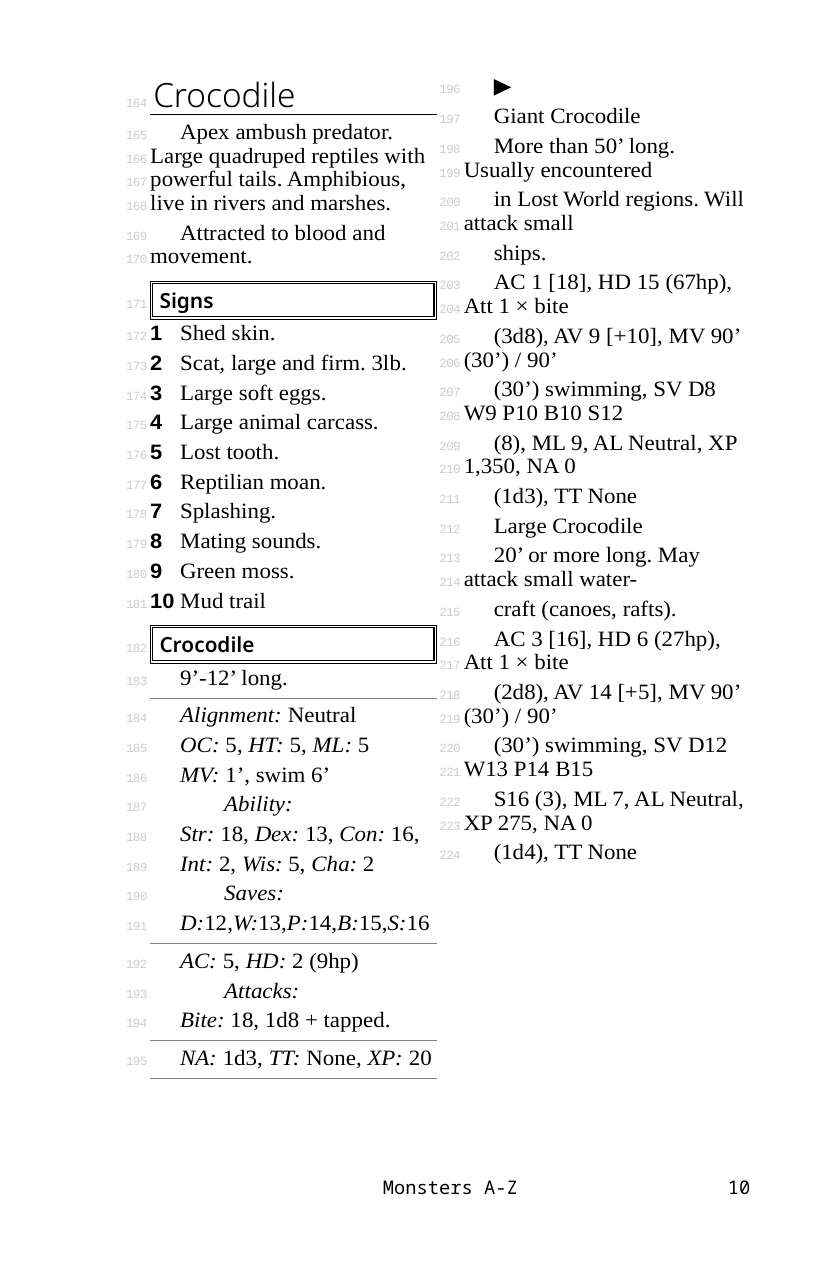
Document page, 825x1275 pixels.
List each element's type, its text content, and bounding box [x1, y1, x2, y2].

text Apex ambush predator. Large quadruped reptiles with powerful tails. Amphibious, live in rivers and marshes. [150, 120, 437, 215]
list Mud trail [150, 589, 437, 613]
text ships. [463, 241, 750, 265]
text S16 (3), ML 7, AL Neutral, XP 275, NA 0 [463, 787, 750, 835]
text More than 50’ long. Usually encountered [463, 134, 750, 182]
text NA: 1d3, TT: None, XP: 20 [150, 1047, 437, 1070]
text (3d8), AV 9 [+10], MV 90’ (30’) / 90’ [463, 324, 750, 372]
text Large Crocodile [463, 514, 750, 538]
text Ability: [150, 793, 437, 817]
text AC: 5, HD: 2 (9hp) [150, 949, 437, 973]
text OC: 5, HT: 5, ML: 5 [150, 733, 437, 757]
list Green moss. [150, 559, 437, 583]
list Scat, large and firm. 3lb. [150, 352, 437, 375]
text (1d3), TT None [463, 485, 750, 508]
subtitle Crocodile [150, 75, 437, 114]
list Mating sounds. [150, 530, 437, 553]
list Large soft eggs. [150, 381, 437, 405]
text Alignment: Neutral [150, 704, 437, 727]
text Str: 18, Dex: 13, Con: 16, [150, 823, 437, 846]
text ▶ [463, 75, 750, 99]
text AC 3 [16], HD 6 (27hp), Att 1 × bite [463, 627, 750, 674]
text Attracted to blood and movement. [150, 221, 437, 269]
text (30’) swimming, SV D8 W9 P10 B10 S12 [463, 378, 750, 425]
list Large animal carcass. [150, 411, 437, 435]
text 9’-12’ long. [150, 666, 437, 690]
list Lost tooth. [150, 441, 437, 464]
text (1d4), TT None [463, 841, 750, 864]
text Int: 2, Wis: 5, Cha: 2 [150, 852, 437, 876]
text Bite: 18, 1d8 + tapped. [150, 1009, 437, 1032]
text Giant Crocodile [463, 105, 750, 128]
text craft (canoes, rafts). [463, 597, 750, 621]
text Attacks: [150, 979, 437, 1003]
text D:12,W:13,P:14,B:15,S:16 [150, 912, 437, 935]
text Saves: [150, 882, 437, 906]
text AC 1 [18], HD 15 (67hp), Att 1 × bite [463, 271, 750, 318]
list Shed skin. [150, 322, 437, 346]
text (2d8), AV 14 [+5], MV 90’ (30’) / 90’ [463, 681, 750, 728]
text (8), ML 9, AL Neutral, XP 1,350, NA 0 [463, 431, 750, 479]
text 20’ or more long. May attack small water- [463, 544, 750, 591]
text MV: 1’, swim 6’ [150, 763, 437, 787]
text (30’) swimming, SV D12 W13 P14 B15 [463, 734, 750, 781]
list Splashing. [150, 500, 437, 524]
list Reptilian moan. [150, 470, 437, 494]
text in Lost World regions. Will attack small [463, 188, 750, 235]
